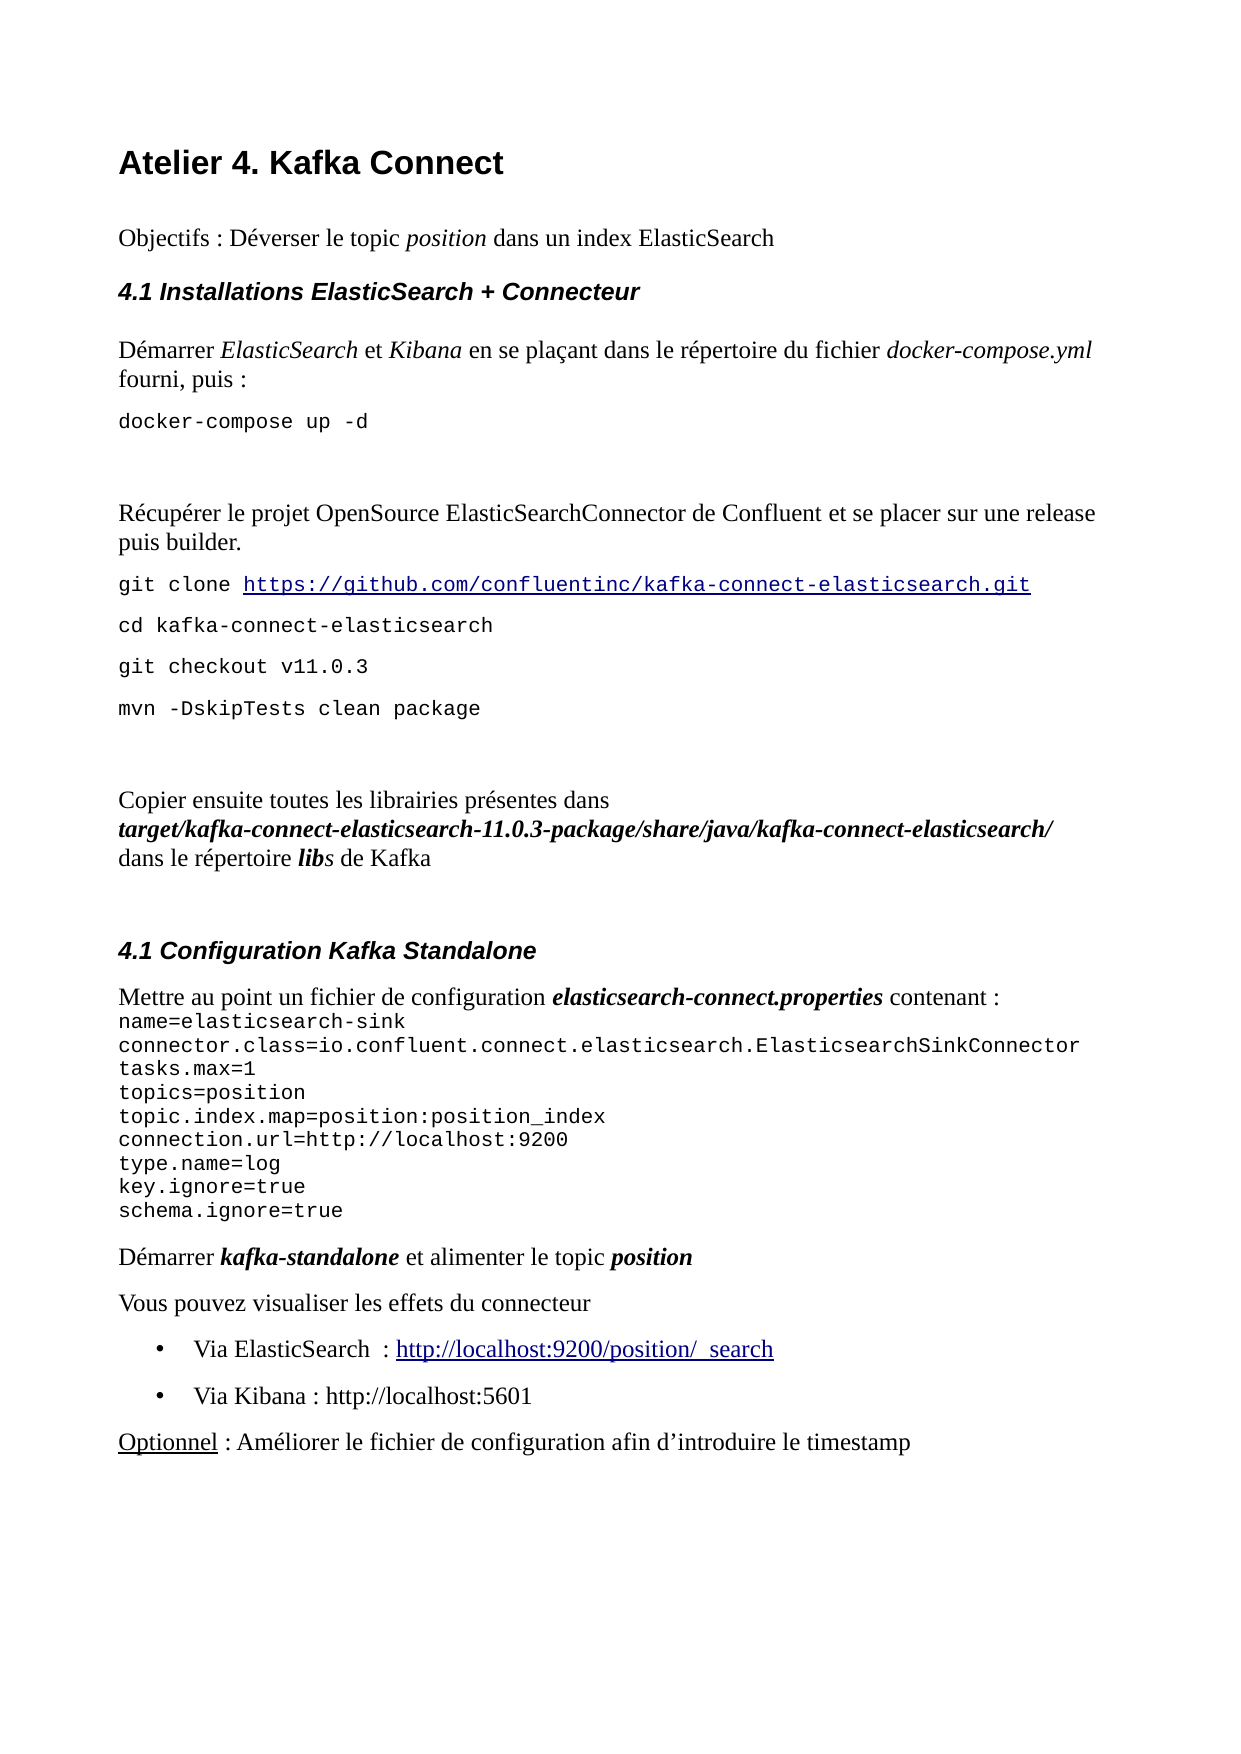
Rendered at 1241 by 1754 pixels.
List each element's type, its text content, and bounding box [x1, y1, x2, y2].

text connection.url=http://localhost:9200 [118, 1129, 1122, 1153]
text name=elasticsearch-sink [118, 1011, 1122, 1035]
text git clone https://github.com/confluentinc/kafka-connect-elasticsearch.git [118, 574, 1122, 597]
text mvn -DskipTests clean package [118, 698, 1122, 721]
subtitle 4.1 Installations ElasticSearch + Connecteur [118, 277, 1122, 305]
text topics=position [118, 1082, 1122, 1106]
list Via ElasticSearch : http://localhost:9200/position/_search [156, 1334, 1122, 1363]
text Objectifs : Déverser le topic position dans un index ElasticSearch [118, 223, 1122, 252]
text connector.class=io.confluent.connect.elasticsearch.ElasticsearchSinkConnector [118, 1035, 1122, 1058]
text type.name=log [118, 1153, 1122, 1177]
text Mettre au point un fichier de configuration elasticsearch-connect.properties contenant : [118, 982, 1122, 1011]
text Vous pouvez visualiser les effets du connecteur [118, 1288, 1122, 1317]
text Copier ensuite toutes les librairies présentes dans target/kafka-connect-elasticsearch-11.0.3-package/share/java/kafka-connect-elasticsearch/ dans le répertoire libs de Kafka [118, 786, 1122, 872]
text topic.index.map=position:position_index [118, 1106, 1122, 1129]
text key.ignore=true [118, 1177, 1122, 1200]
subtitle 4.1 Configuration Kafka Standalone [118, 936, 1122, 964]
text git checkout v11.0.3 [118, 656, 1122, 680]
text Démarrer ElasticSearch et Kibana en se plaçant dans le répertoire du fichier docker-compose.yml fourni, puis : [118, 336, 1122, 393]
text docker-compose up -d [118, 411, 1122, 434]
text Démarrer kafka-standalone et alimenter le topic position [118, 1242, 1122, 1270]
text tasks.max=1 [118, 1058, 1122, 1082]
text cd kafka-connect-elasticsearch [118, 615, 1122, 639]
text schema.ignore=true [118, 1200, 1122, 1224]
text Récupérer le projet OpenSource ElasticSearchConnector de Confluent et se placer sur une release puis builder. [118, 498, 1122, 556]
subtitle Atelier 4. Kafka Connect [118, 143, 1122, 182]
text Optionnel : Améliorer le fichier de configuration afin d’introduire le timestamp [118, 1427, 1122, 1456]
list Via Kibana : http://localhost:5601 [156, 1381, 1122, 1410]
